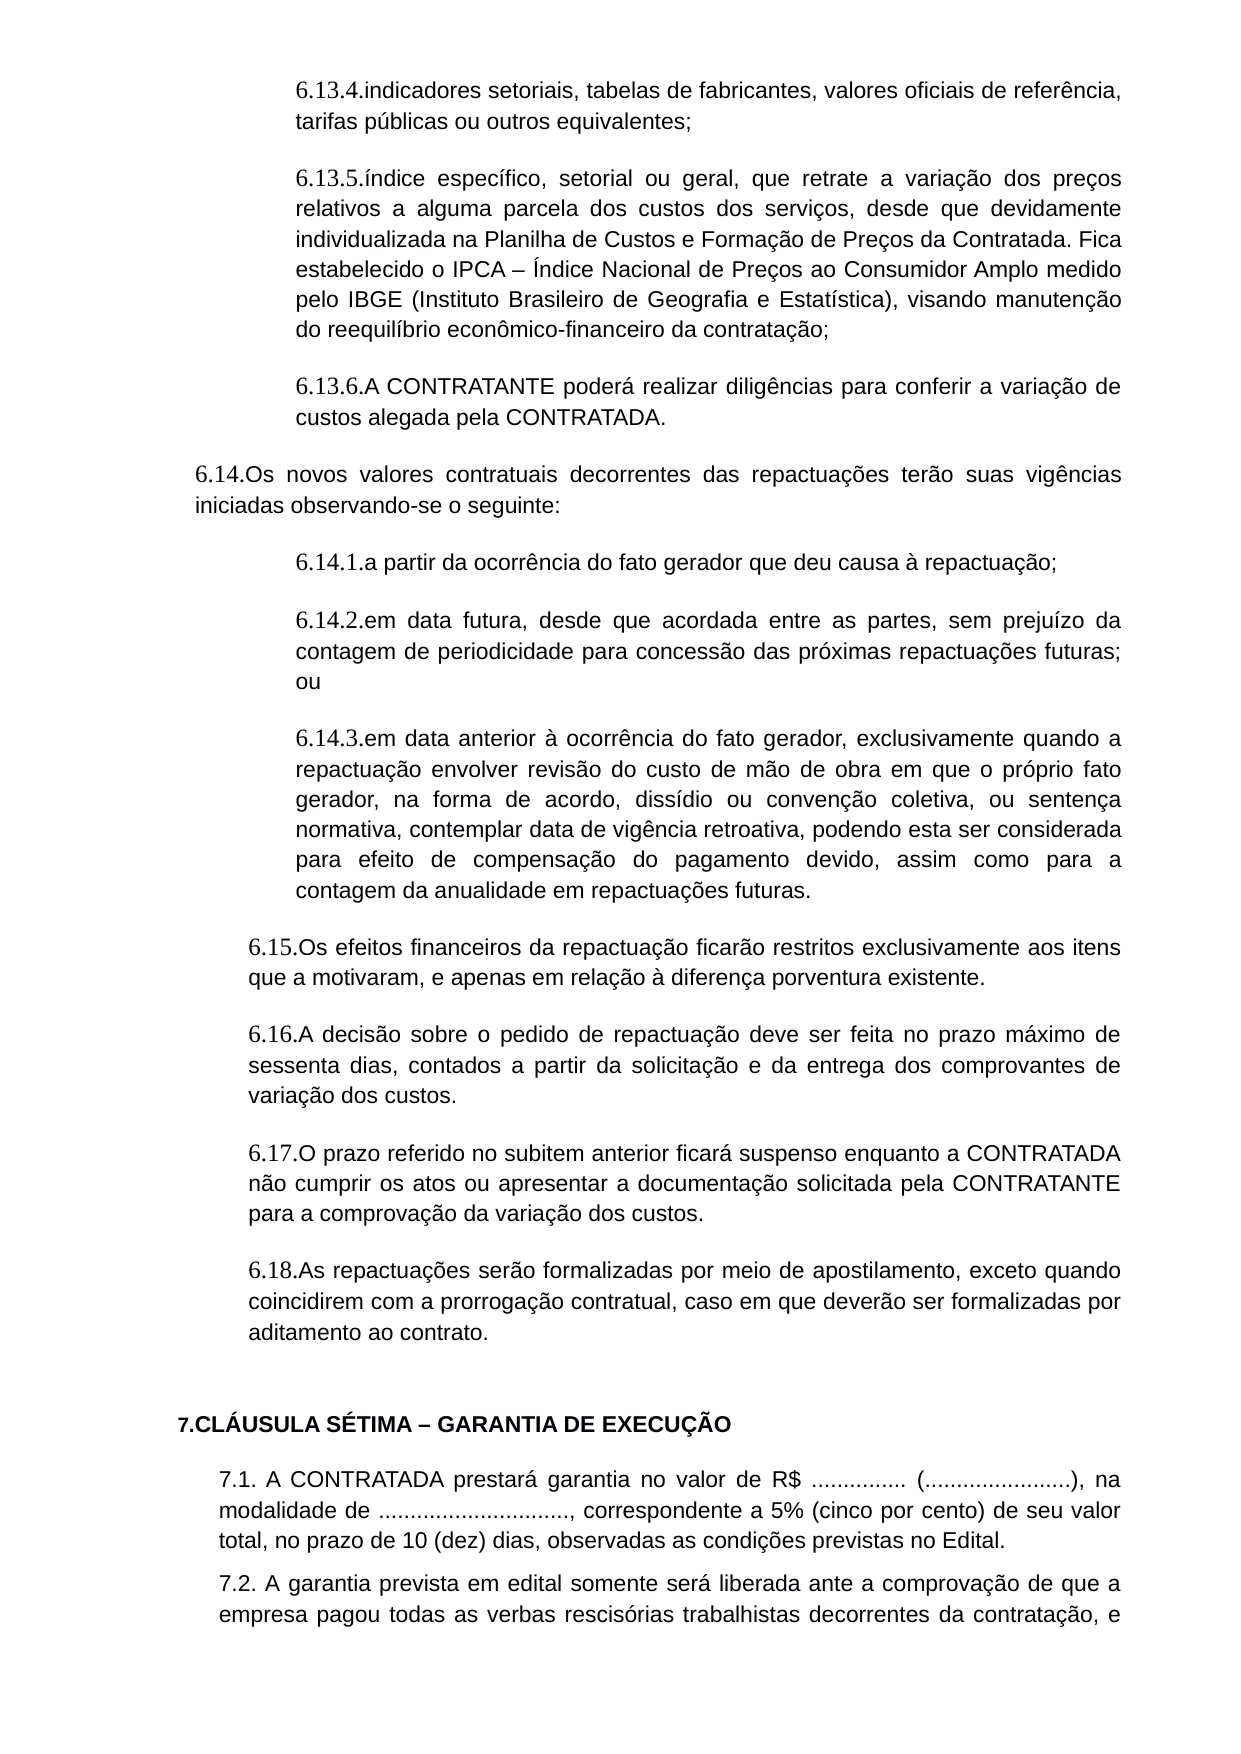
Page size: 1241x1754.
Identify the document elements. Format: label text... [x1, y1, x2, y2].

list em data futura, desde que acordada entre as partes, sem prejuízo da contagem de periodicidade para concessão das próximas repactuações futuras; ou [236, 605, 1122, 694]
list CLÁUSULA SÉTIMA – GARANTIA DE EXECUÇÃO [177, 1411, 1122, 1437]
text 7.1. A CONTRATADA prestará garantia no valor de R$ ............... (.......................), na modalidade de .............................., correspondente a 5% (cinco por cento) de seu valor total, no prazo de 10 (dez) dias, observadas as condições previstas no Edital. [218, 1466, 1122, 1553]
list em data anterior à ocorrência do fato gerador, exclusivamente quando a repactuação envolver revisão do custo de mão de obra em que o próprio fato gerador, na forma de acordo, dissídio ou convenção coletiva, ou sentença normativa, contemplar data de vigência retroativa, podendo esta ser considerada para efeito de compensação do pagamento devido, assim como para a contagem da anualidade em repactuações futuras. [236, 723, 1122, 903]
list O prazo referido no subitem anterior ficará suspenso enquanto a CONTRATADA não cumprir os atos ou apresentar a documentação solicitada pela CONTRATANTE para a comprovação da variação dos custos. [218, 1138, 1122, 1227]
list A CONTRATANTE poderá realizar diligências para conferir a variação de custos alegada pela CONTRATADA. [236, 371, 1122, 430]
list Os efeitos financeiros da repactuação ficarão restritos exclusivamente aos itens que a motivaram, e apenas em relação à diferença porventura existente. [218, 932, 1122, 991]
list A decisão sobre o pedido de repactuação deve ser feita no prazo máximo de sessenta dias, contados a partir da solicitação e da entrega dos comprovantes de variação dos custos. [218, 1019, 1122, 1109]
list índice específico, setorial ou geral, que retrate a variação dos preços relativos a alguma parcela dos custos dos serviços, desde que devidamente individualizada na Planilha de Custos e Formação de Preços da Contratada. Fica estabelecido o IPCA – Índice Nacional de Preços ao Consumidor Amplo medido pelo IBGE (Instituto Brasileiro de Geografia e Estatística), visando manutenção do reequilíbrio econômico-financeiro da contratação; [236, 163, 1122, 343]
list a partir da ocorrência do fato gerador que deu causa à repactuação; [236, 547, 1122, 576]
list indicadores setoriais, tabelas de fabricantes, valores oficiais de referência, tarifas públicas ou outros equivalentes; [236, 75, 1122, 134]
text 7.2. A garantia prevista em edital somente será liberada ante a comprovação de que a empresa pagou todas as verbas rescisórias trabalhistas decorrentes da contratação, e [218, 1569, 1122, 1627]
list Os novos valores contratuais decorrentes das repactuações terão suas vigências iniciadas observando-se o seguinte: [165, 459, 1122, 518]
list As repactuações serão formalizadas por meio de apostilamento, exceto quando coincidirem com a prorrogação contratual, caso em que deverão ser formalizadas por aditamento ao contrato. [218, 1256, 1122, 1345]
